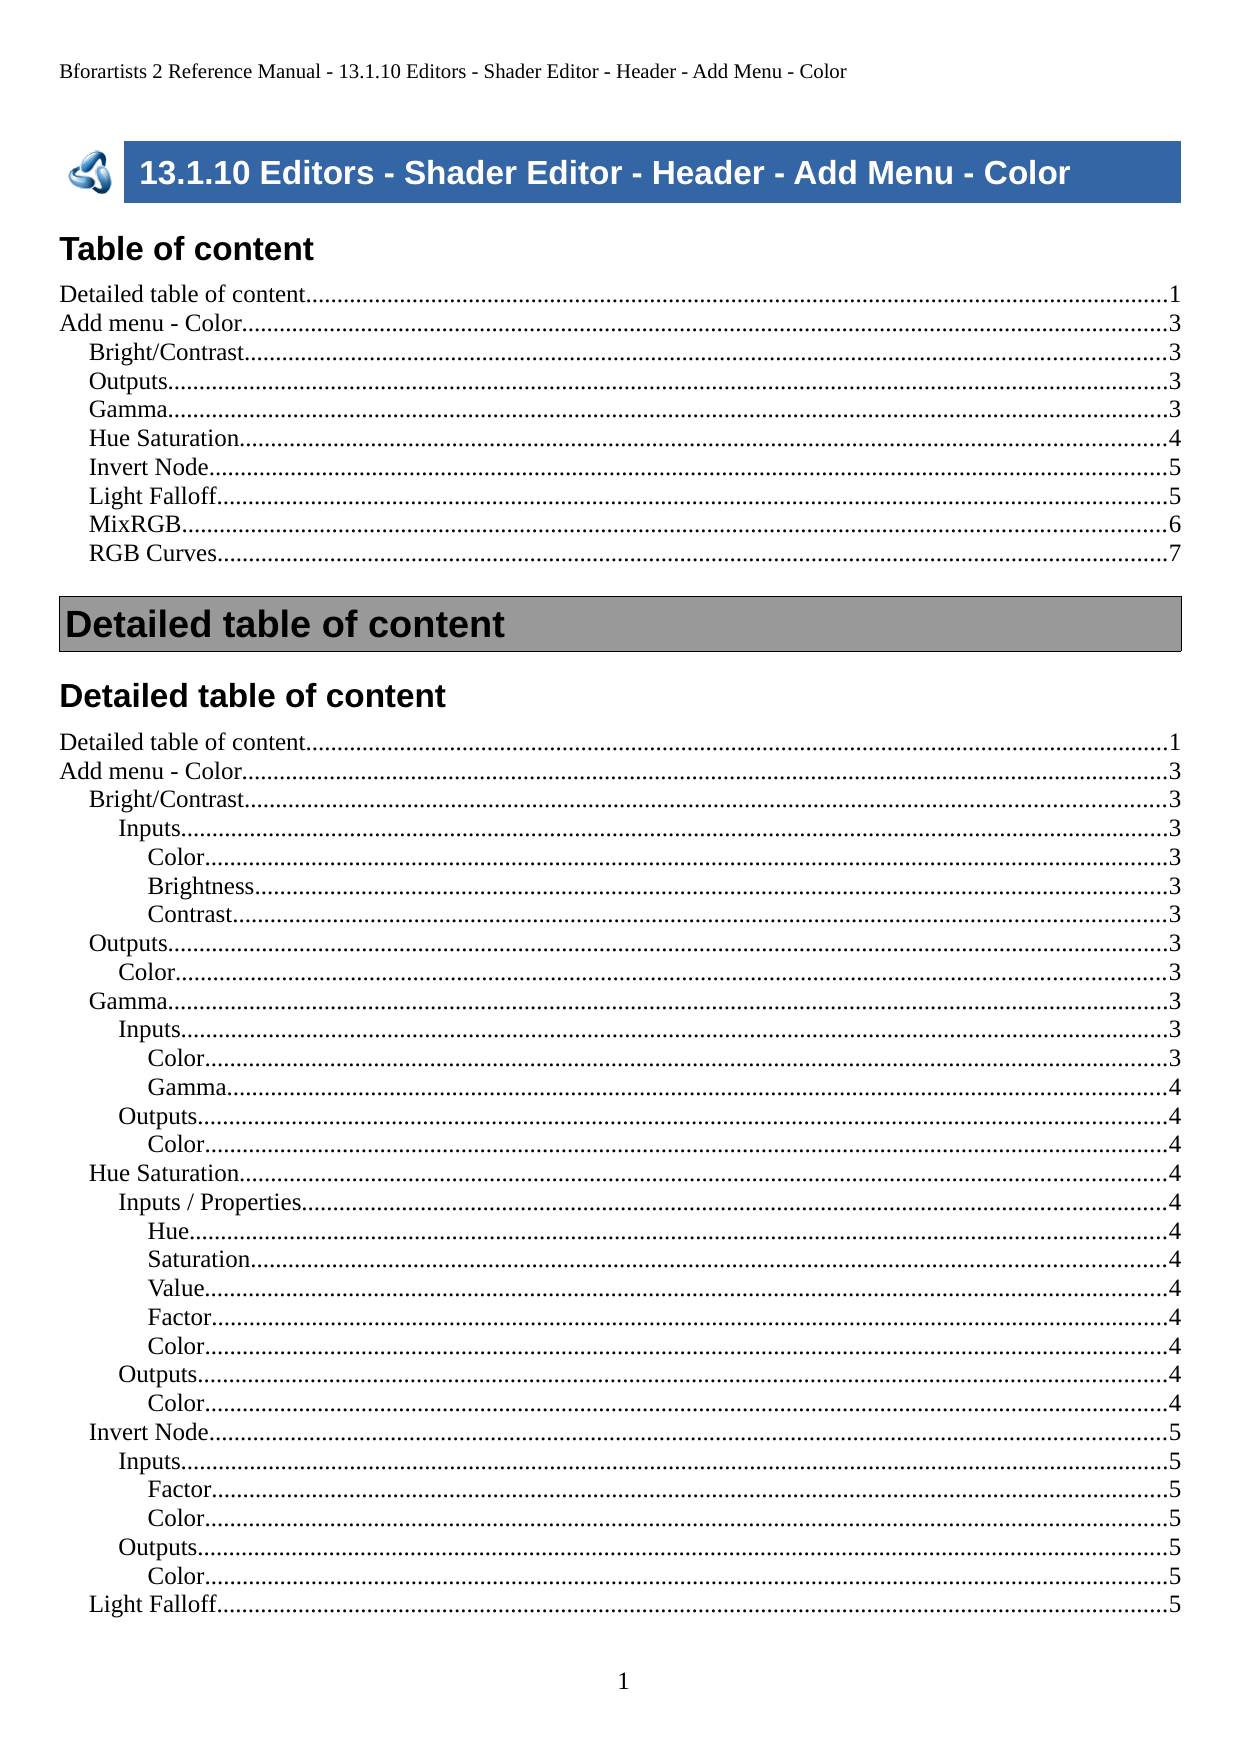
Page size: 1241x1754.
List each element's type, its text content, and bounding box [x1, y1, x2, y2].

text Gamma 3 [88, 986, 1181, 1014]
text Add menu - Color 3 [59, 756, 1181, 784]
text Hue Saturation 4 [88, 1158, 1181, 1187]
text Add menu - Color 3 [59, 308, 1181, 337]
text Brightness 3 [147, 871, 1181, 899]
text Invert Node 5 [88, 452, 1181, 481]
subtitle Table of content [59, 228, 1181, 267]
text Color 3 [147, 842, 1181, 871]
text Invert Node 5 [88, 1417, 1181, 1446]
text Inputs 3 [118, 1014, 1181, 1043]
text Outputs 3 [88, 928, 1181, 957]
text Outputs 4 [118, 1359, 1181, 1388]
text Bright/Contrast 3 [88, 784, 1181, 813]
text Factor 5 [147, 1474, 1181, 1503]
text Light Falloff 5 [88, 481, 1181, 509]
text Color 3 [147, 1043, 1181, 1072]
text Contrast 3 [147, 899, 1181, 928]
text Saturation 4 [147, 1244, 1181, 1273]
text RGB Curves 7 [88, 538, 1181, 567]
subtitle Detailed table of content [59, 676, 1181, 714]
text MixRGB 6 [88, 509, 1181, 538]
text Color 4 [147, 1331, 1181, 1359]
text Inputs 3 [118, 813, 1181, 842]
text Color 4 [147, 1129, 1181, 1158]
text Color 5 [147, 1561, 1181, 1589]
text Gamma 4 [147, 1072, 1181, 1101]
text Light Falloff 5 [88, 1589, 1181, 1618]
table_header Detailed table of content [60, 597, 1181, 651]
text Inputs / Properties 4 [118, 1187, 1181, 1216]
text Outputs 4 [118, 1101, 1181, 1129]
text Gamma 3 [88, 394, 1181, 423]
table_header [59, 141, 124, 203]
text Color 3 [118, 957, 1181, 986]
text Outputs 5 [118, 1532, 1181, 1561]
text Detailed table of content 1 [59, 727, 1181, 756]
text Inputs 5 [118, 1446, 1181, 1474]
text Color 4 [147, 1388, 1181, 1417]
text Factor 4 [147, 1302, 1181, 1331]
text Color 5 [147, 1503, 1181, 1532]
text Detailed table of content 1 [59, 279, 1181, 308]
text Outputs 3 [88, 366, 1181, 394]
text Value 4 [147, 1273, 1181, 1302]
picture [65, 147, 114, 197]
text Hue Saturation 4 [88, 423, 1181, 452]
text Bright/Contrast 3 [88, 337, 1181, 366]
table_header 13.1.10 Editors - Shader Editor - Header - Add Menu - Color [124, 141, 1181, 203]
text Hue 4 [147, 1216, 1181, 1244]
